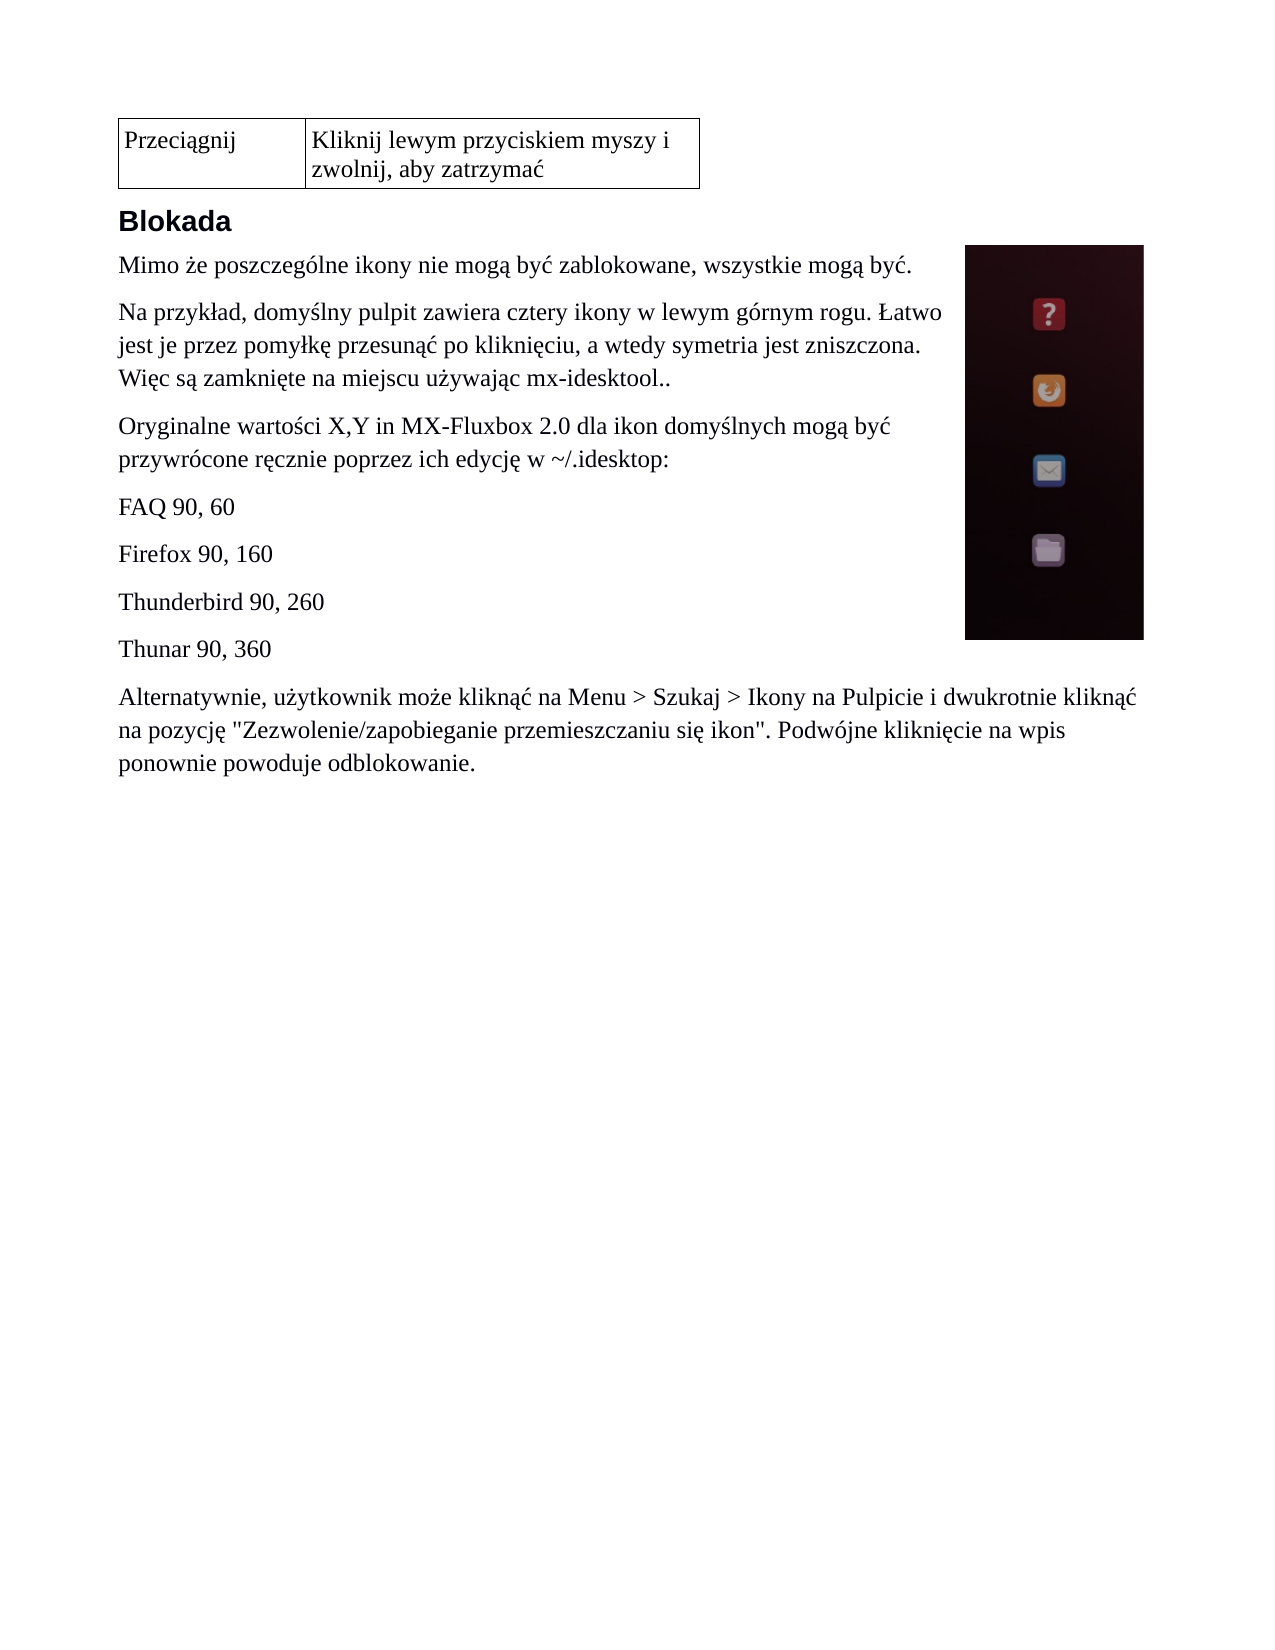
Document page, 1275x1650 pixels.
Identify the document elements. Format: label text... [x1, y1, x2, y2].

text [1145, 539, 1157, 568]
text FAQ 90, 60 [118, 492, 965, 520]
text Thunderbird 90, 260 [118, 587, 965, 616]
text [1145, 492, 1157, 520]
text Oryginalne wartości X,Y in MX-Fluxbox 2.0 dla ikon domyślnych mogą być przywrócone ręcznie poprzez ich edycję w ~/.idesktop: [118, 411, 965, 473]
picture [965, 245, 1145, 640]
table_cell Kliknij lewym przyciskiem myszy i zwolnij, aby zatrzymać [306, 119, 699, 188]
text Firefox 90, 160 [118, 539, 965, 568]
table_cell Przeciągnij [119, 119, 305, 188]
text Thunar 90, 360 [118, 634, 1157, 663]
text Mimo że poszczególne ikony nie mogą być zablokowane, wszystkie mogą być. [118, 250, 965, 278]
subtitle Blokada [118, 204, 1157, 237]
text Na przykład, domyślny pulpit zawiera cztery ikony w lewym górnym rogu. Łatwo jest je przez pomyłkę przesunąć po kliknięciu, a wtedy symetria jest zniszczona. Więc są zamknięte na miejscu używając mx-idesktool.. [118, 297, 965, 392]
text Alternatywnie, użytkownik może kliknąć na Menu > Szukaj > Ikony na Pulpicie i dwukrotnie kliknąć na pozycję "Zezwolenie/zapobieganie przemieszczaniu się ikon". Podwójne kliknięcie na wpis ponownie powoduje odblokowanie. [118, 682, 1157, 777]
